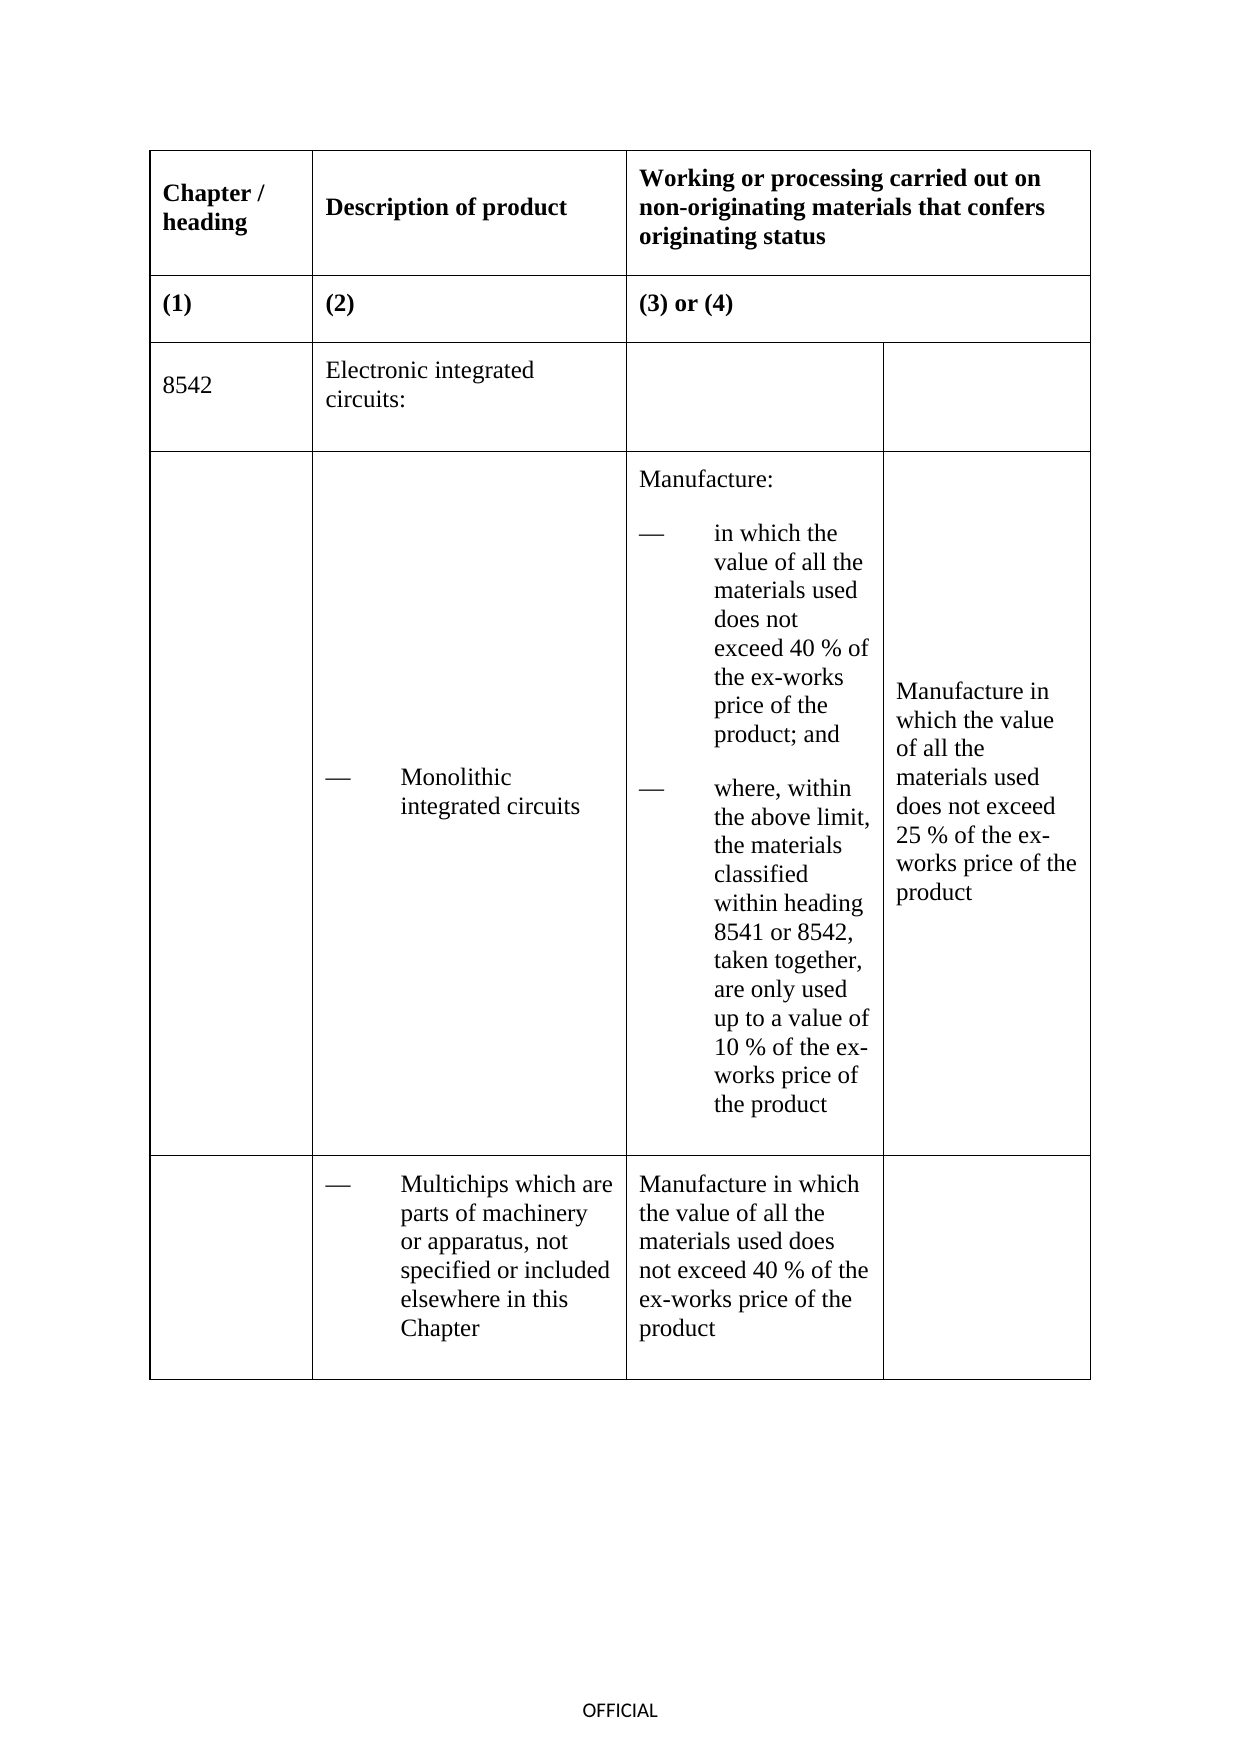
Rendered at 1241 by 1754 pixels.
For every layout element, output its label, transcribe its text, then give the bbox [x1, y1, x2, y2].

table_cell — Monolithic integrated circuits [313, 452, 626, 1155]
table_header Description of product [313, 151, 626, 275]
table_cell — Multichips which are parts of machinery or apparatus, not specified or included elsewhere in this Chapter [313, 1156, 626, 1379]
table_header Chapter / heading [151, 151, 312, 275]
table_cell 8542 [151, 343, 312, 451]
table_cell Manufacture: — in which the value of all the materials used does not exceed 40 % of the ex‐works price of the product; and — where, within the above limit, the materials classified within heading 8541 or 8542, taken together, are only used up to a value of 10 % of the ex‐works price of the product [627, 452, 883, 1155]
table_cell [151, 452, 312, 1155]
table_cell [151, 1156, 312, 1379]
table_cell [884, 343, 1090, 451]
table_cell (1) [151, 276, 312, 342]
table_cell Manufacture in which the value of all the materials used does not exceed 40 % of the ex‐works price of the product [627, 1156, 883, 1379]
table_cell (3) or (4) [627, 276, 1090, 342]
table_cell Electronic integrated circuits: [313, 343, 626, 451]
table_header Working or processing carried out on non‐originating materials that confers originating status [627, 151, 1090, 275]
table_cell Manufacture in which the value of all the materials used does not exceed 25 % of the ex‐works price of the product [884, 452, 1090, 1155]
table_cell (2) [313, 276, 626, 342]
table_cell [627, 343, 883, 451]
table_cell [884, 1156, 1090, 1379]
